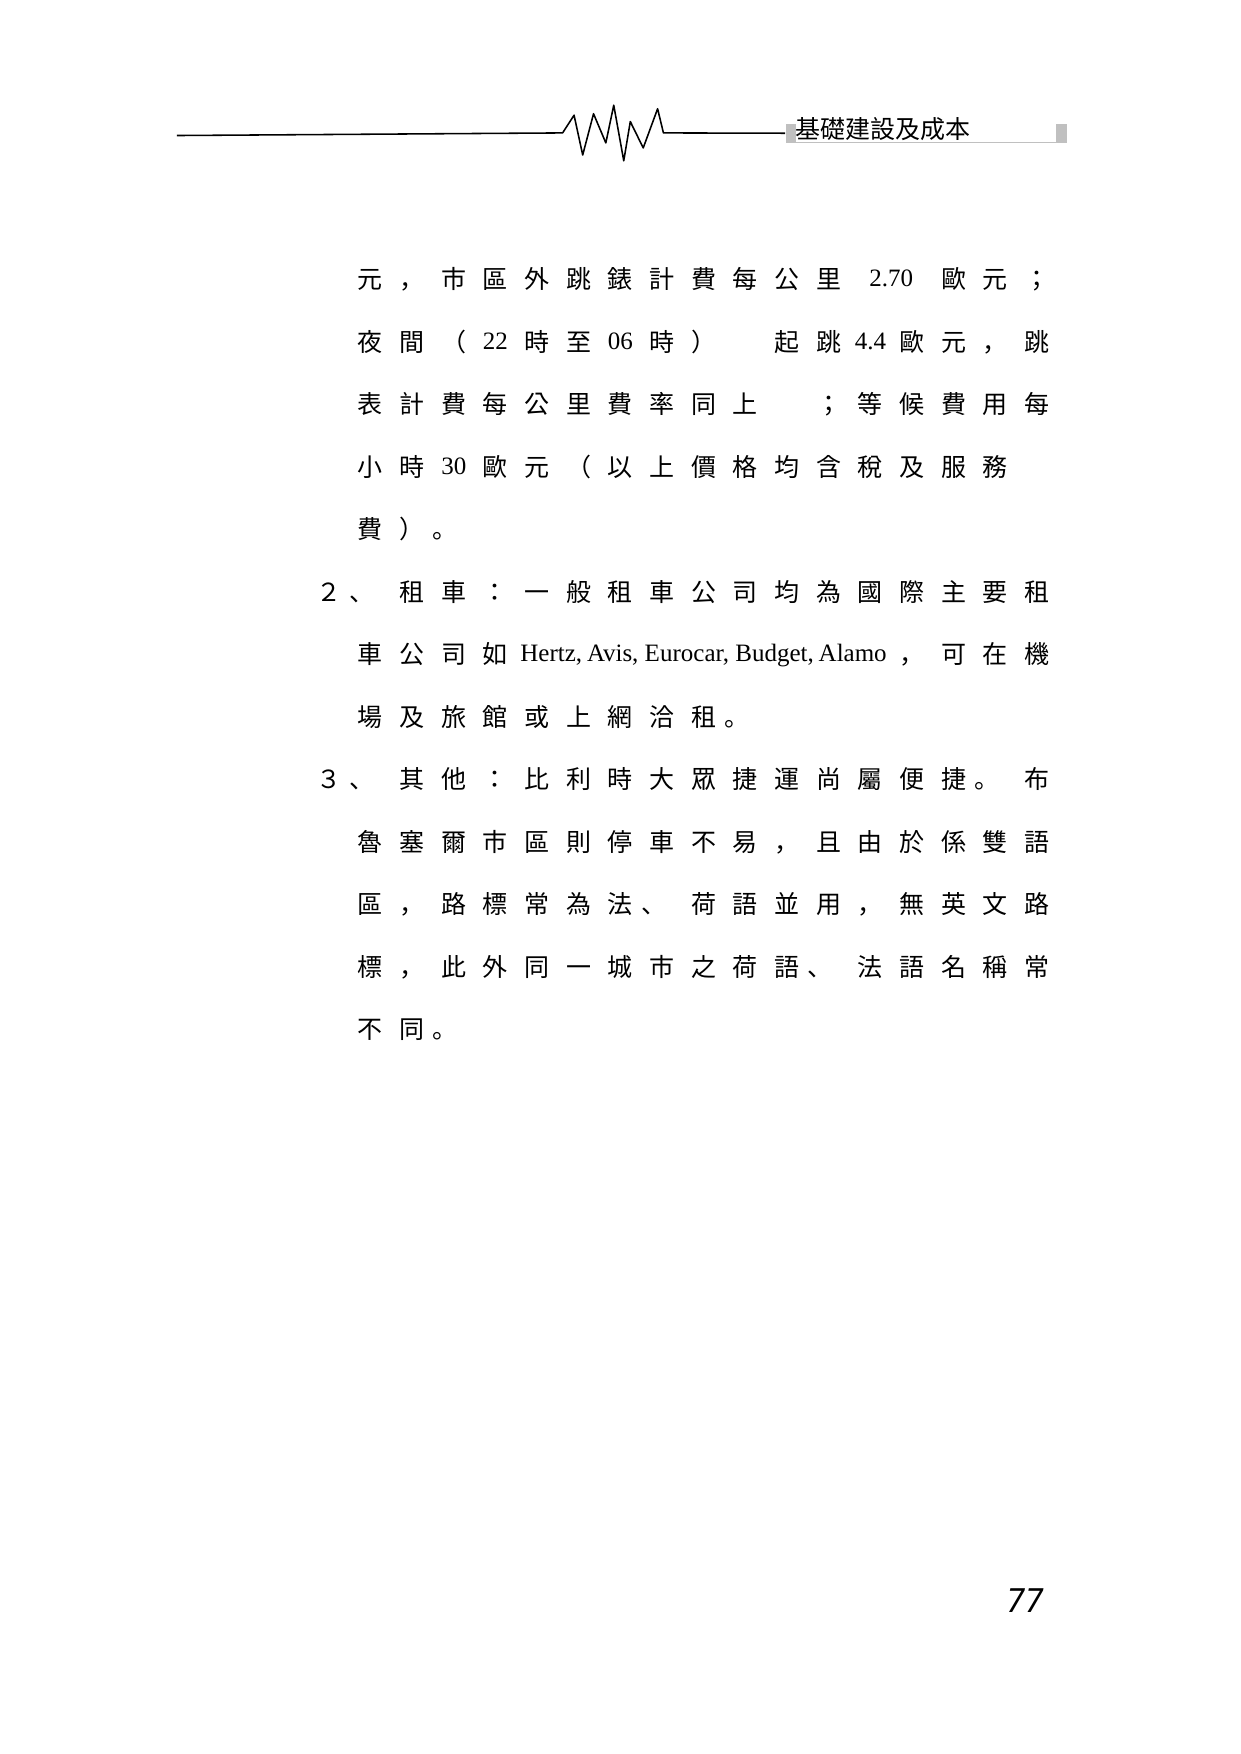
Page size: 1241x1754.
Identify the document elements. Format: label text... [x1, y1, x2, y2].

text ３、其他：比利時大眾捷運尚屬便捷。布魯塞爾市區則停車不易，且由於係雙語區，路標常為法、荷語並用，無英文路標，此外同一城市之荷語、法語名稱常不同。 [281, 736, 1058, 1049]
text ２、租車：一般租車公司均為國際主要租車公司如Hertz, Avis, Eurocar, Budget, Alamo，可在機場及旅館或上網洽租。 [281, 549, 1058, 736]
text 元，市區外跳錶計費每公里2.70歐元；夜間（22時至06時） 起跳4.4歐元，跳表計費每公里費率同上 ；等候費用每小時30歐元（以上價格均含稅及服務費）。 [281, 236, 1058, 549]
